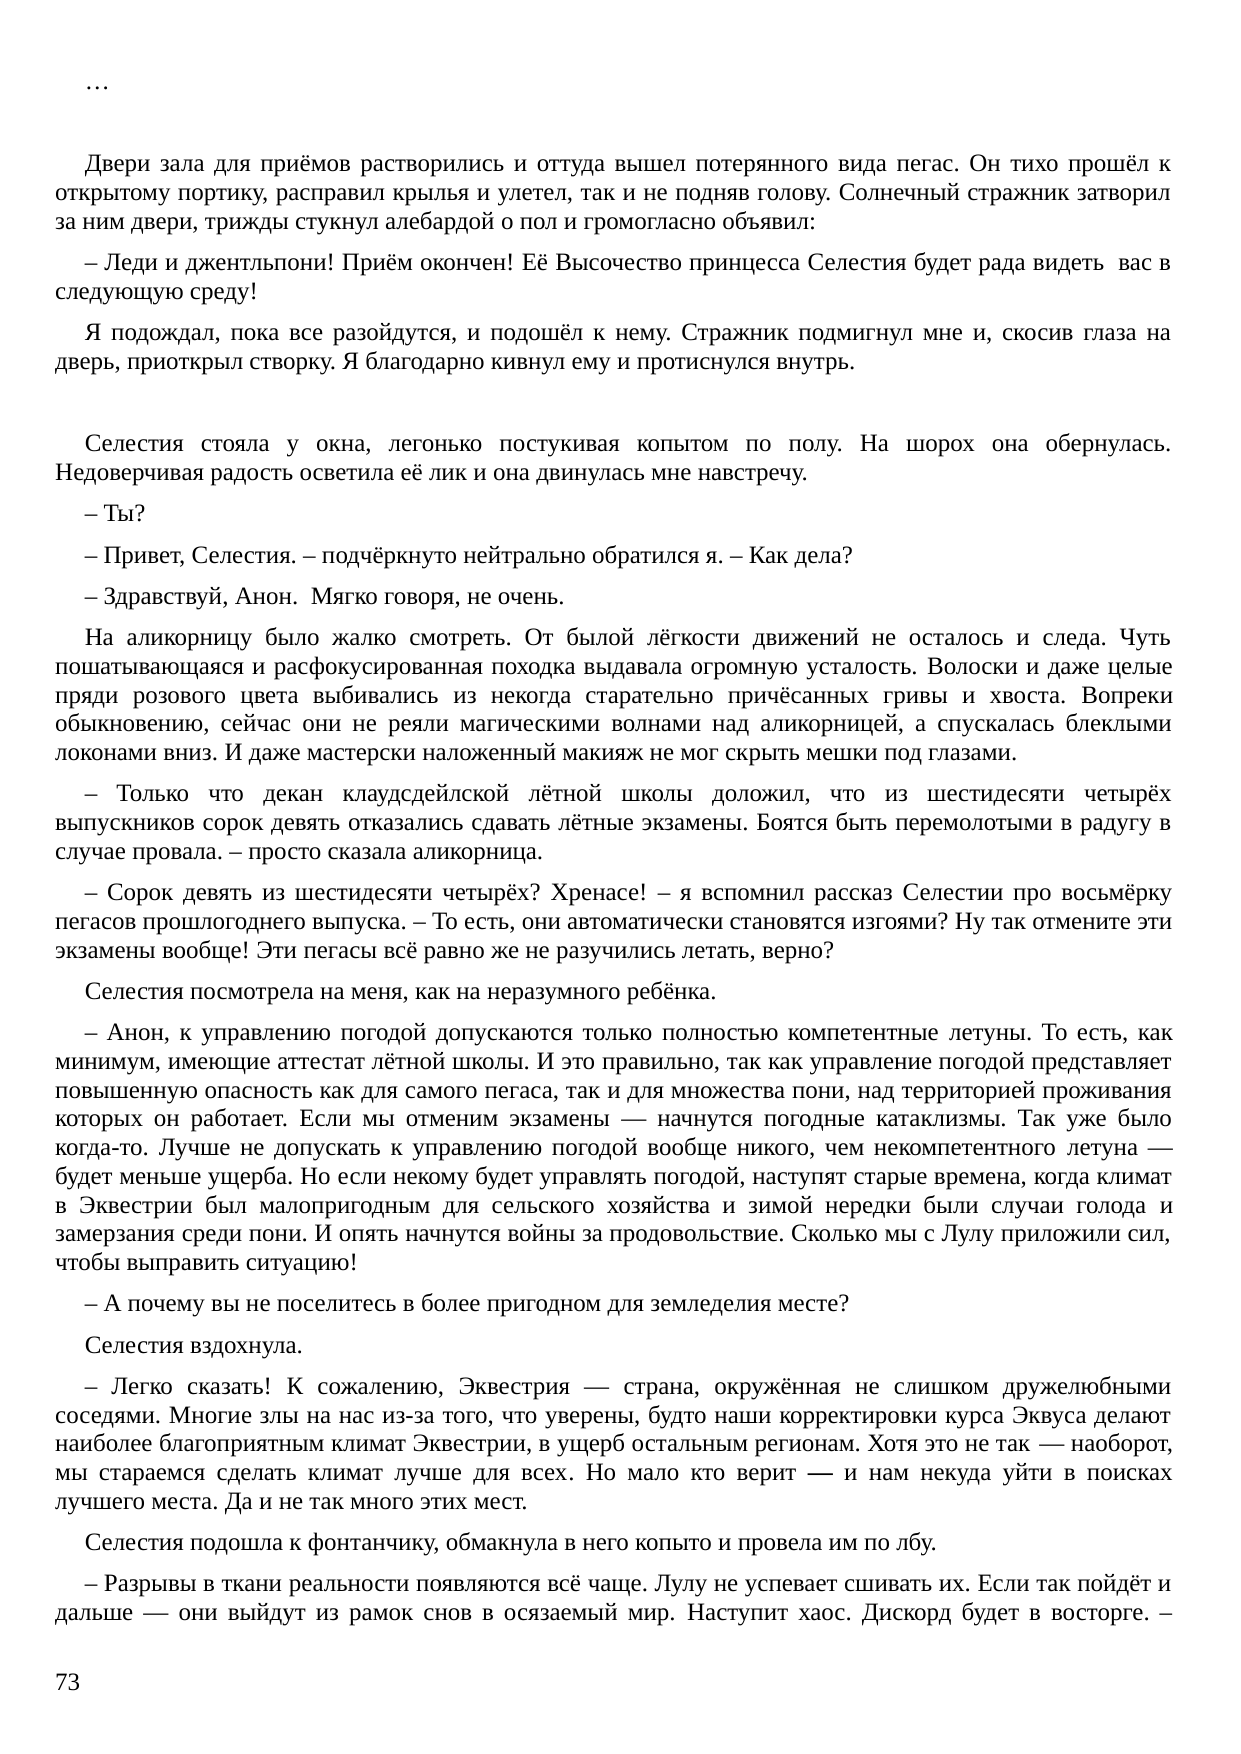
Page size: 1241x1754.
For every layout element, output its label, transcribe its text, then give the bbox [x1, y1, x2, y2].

text – Леди и джентльпони! Приём окончен! Её Высочество принцесса Селестия будет рада видеть вас в следующую среду! [55, 247, 1173, 305]
text – Только что декан клаудсдейлской лётной школы доложил, что из шестидесяти четырёх выпускников сорок девять отказались сдавать лётные экзамены. Боятся быть перемолотыми в радугу в случае провала. – просто сказала аликорница. [55, 778, 1173, 865]
text Двери зала для приёмов растворились и оттуда вышел потерянного вида пегас. Он тихо прошёл к открытому портику, расправил крылья и улетел, так и не подняв голову. Солнечный стражник затворил за ним двери, трижды стукнул алебардой о пол и громогласно объявил: [55, 148, 1173, 235]
text – Анон, к управлению погодой допускаются только полностью компетентные летуны. То есть, как минимум, имеющие аттестат лётной школы. И это правильно, так как управление погодой представляет повышенную опасность как для самого пегаса, так и для множества пони, над территорией проживания которых он работает. Если мы отменим экзамены — начнутся погодные катаклизмы. Так уже было когда-то. Лучше не допускать к управлению погодой вообще никого, чем некомпетентного летуна — будет меньше ущерба. Но если некому будет управлять погодой, наступят старые времена, когда климат в Эквестрии был малопригодным для сельского хозяйства и зимой нередки были случаи голода и замерзания среди пони. И опять начнутся войны за продовольствие. Сколько мы с Лулу приложили сил, чтобы выправить ситуацию! [55, 1017, 1173, 1276]
text – Здравствуй, Анон. Мягко говоря, не очень. [55, 581, 1173, 610]
text Селестия посмотрела на меня, как на неразумного ребёнка. [55, 976, 1173, 1005]
text – Привет, Селестия. – подчёркнуто нейтрально обратился я. – Как дела? [55, 540, 1173, 568]
text Селестия стояла у окна, легонько постукивая копытом по полу. На шорох она обернулась. Недоверчивая радость осветила её лик и она двинулась мне навстречу. [55, 428, 1173, 486]
text – Ты? [55, 498, 1173, 527]
text Селестия вздохнула. [55, 1330, 1173, 1358]
text – Разрывы в ткани реальности появляются всё чаще. Лулу не успевает сшивать их. Если так пойдёт и дальше — они выйдут из рамок снов в осязаемый мир. Наступит хаос. Дискорд будет в восторге. – [55, 1568, 1173, 1626]
text Я подождал, пока все разойдутся, и подошёл к нему. Стражник подмигнул мне и, скосив глаза на дверь, приоткрыл створку. Я благодарно кивнул ему и протиснулся внутрь. [55, 317, 1173, 375]
text – Сорок девять из шестидесяти четырёх? Хренасе! – я вспомнил рассказ Селестии про восьмёрку пегасов прошлогоднего выпуска. – То есть, они автоматически становятся изгоями? Ну так отмените эти экзамены вообще! Эти пегасы всё равно же не разучились летать, верно? [55, 877, 1173, 963]
text На аликорницу было жалко смотреть. От былой лёгкости движений не осталось и следа. Чуть пошатывающаяся и расфокусированная походка выдавала огромную усталость. Волоски и даже целые пряди розового цвета выбивались из некогда старательно причёсанных гривы и хвоста. Вопреки обыкновению, сейчас они не реяли магическими волнами над аликорницей, а спускалась блеклыми локонами вниз. И даже мастерски наложенный макияж не мог скрыть мешки под глазами. [55, 622, 1173, 766]
text – А почему вы не поселитесь в более пригодном для земледелия месте? [55, 1288, 1173, 1317]
text – Легко сказать! К сожалению, Эквестрия — страна, окружённая не слишком дружелюбными соседями. Многие злы на нас из-за того, что уверены, будто наши корректировки курса Эквуса делают наиболее благоприятным климат Эквестрии, в ущерб остальным регионам. Хотя это не так — наоборот, мы стараемся сделать климат лучше для всех. Но мало кто верит — и нам некуда уйти в поисках лучшего места. Да и не так много этих мест. [55, 1371, 1173, 1515]
text Селестия подошла к фонтанчику, обмакнула в него копыто и провела им по лбу. [55, 1527, 1173, 1556]
text … [55, 66, 1173, 95]
